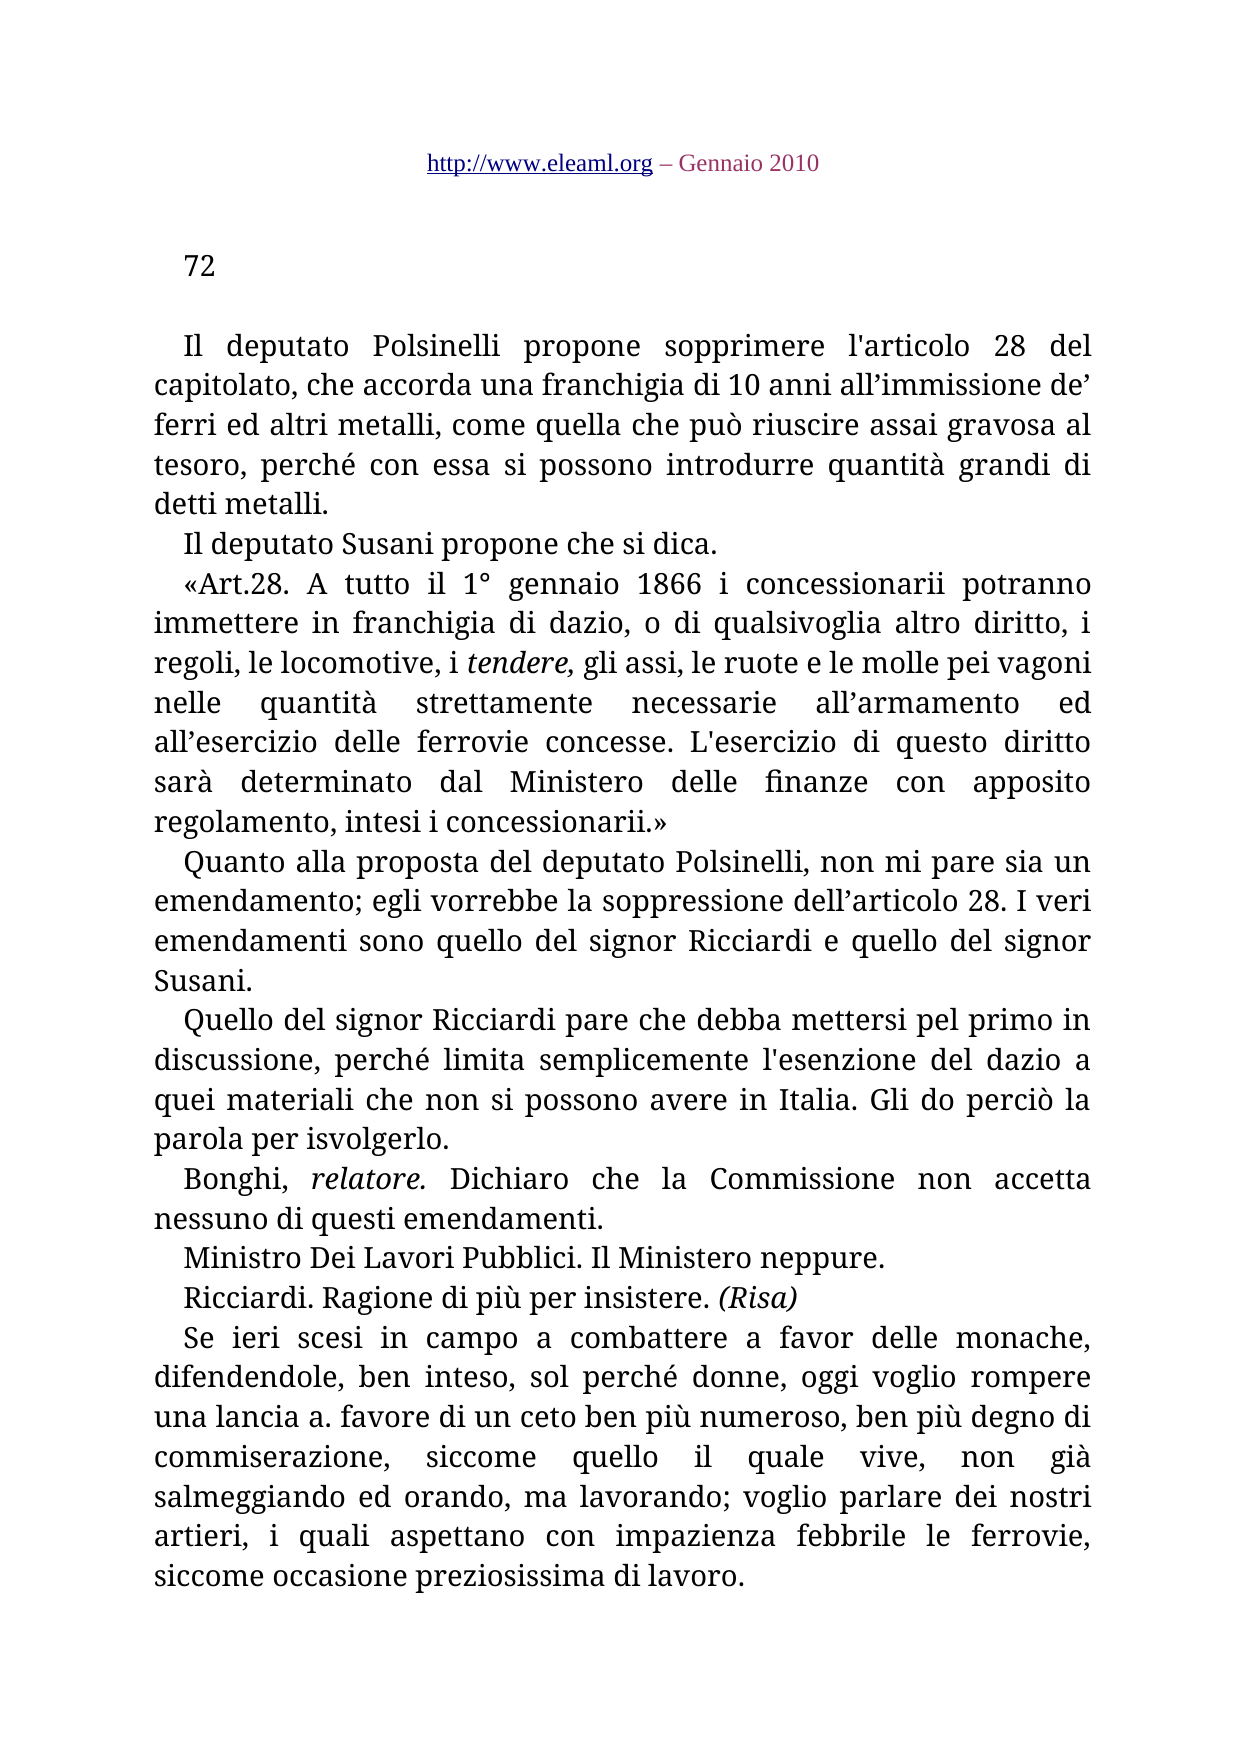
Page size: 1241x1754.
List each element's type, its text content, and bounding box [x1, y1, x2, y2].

text Quello del signor Ricciardi pare che debba mettersi pel primo in discussione, perché limita semplicemente l'esenzione del dazio a quei materiali che non si possono avere in Italia. Gli do perciò la parola per isvolgerlo. [153, 999, 1092, 1158]
text Il deputato Polsinelli propone sopprimere l'articolo 28 del capitolato, che accorda una franchigia di 10 anni all’immissione de’ ferri ed altri metalli, come quella che può riuscire assai gravosa al tesoro, perché con essa si possono introdurre quantità grandi di detti metalli. [153, 325, 1092, 523]
text Quanto alla proposta del deputato Polsinelli, non mi pare sia un emendamento; egli vorrebbe la soppressione dell’articolo 28. I veri emendamenti sono quello del signor Ricciardi e quello del signor Susani. [153, 841, 1092, 999]
text Se ieri scesi in campo a combattere a favor delle monache, difendendole, ben inteso, sol perché donne, oggi voglio rompere una lancia a. favore di un ceto ben più numeroso, ben più degno di commiserazione, siccome quello il quale vive, non già salmeggiando ed orando, ma lavorando; voglio parlare dei nostri artieri, i quali aspettano con impazienza febbrile le ferrovie, siccome occasione preziosissima di lavoro. [153, 1317, 1092, 1595]
text 72 [153, 246, 1092, 285]
text Ministro Dei Lavori Pubblici. Il Ministero neppure. [153, 1238, 1092, 1277]
text Il deputato Susani propone che si dica. [153, 523, 1092, 563]
text «Art.28. A tutto il 1° gennaio 1866 i concessionarii potranno immettere in franchigia di dazio, o di qualsivoglia altro diritto, i regoli, le locomotive, i tendere, gli assi, le ruote e le molle pei vagoni nelle quantità strettamente necessarie all’armamento ed all’esercizio delle ferrovie concesse. L'esercizio di questo diritto sarà determinato dal Ministero delle finanze con apposito regolamento, intesi i concessionarii.» [153, 563, 1092, 841]
text Ricciardi. Ragione di più per insistere. (Risa) [153, 1277, 1092, 1317]
text Bonghi, relatore. Dichiaro che la Commissione non accetta nessuno di questi emendamenti. [153, 1158, 1092, 1238]
